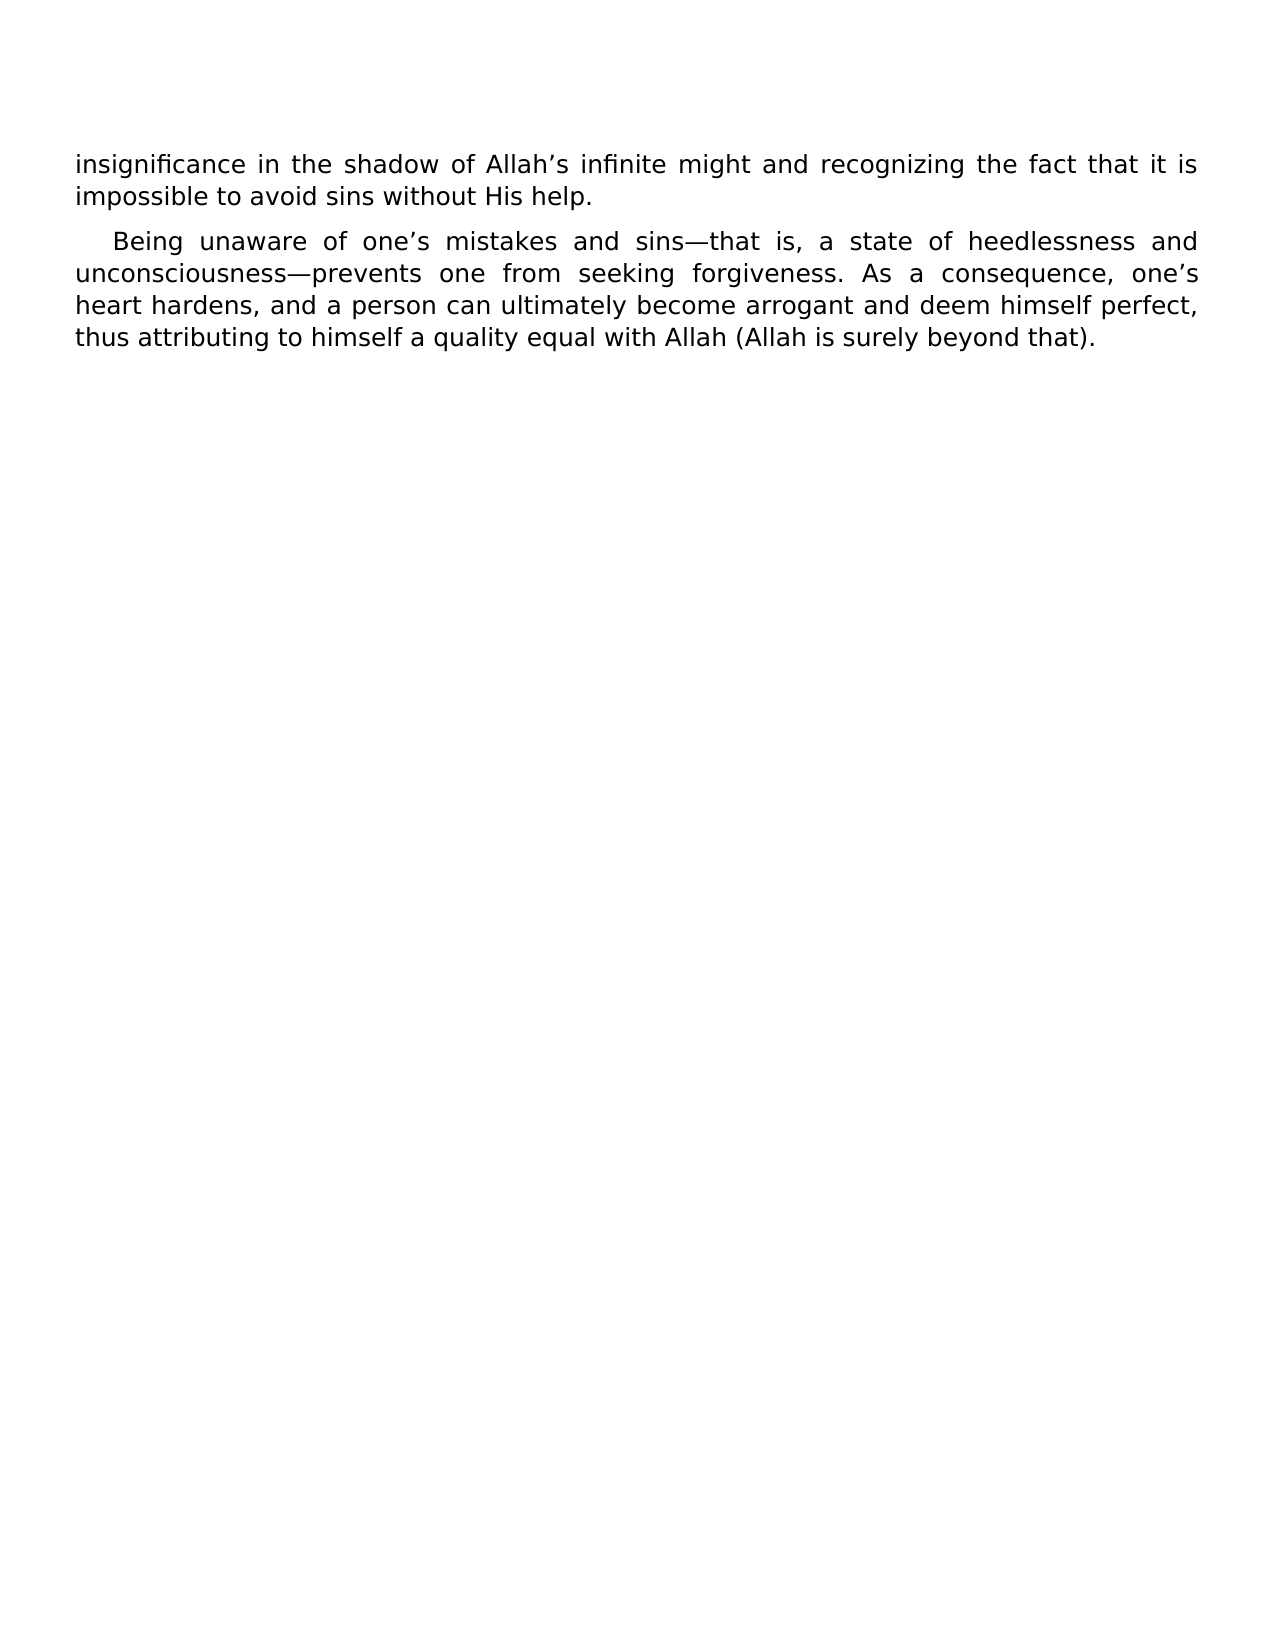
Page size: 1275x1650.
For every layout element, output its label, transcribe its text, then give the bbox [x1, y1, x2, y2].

text insignificance in the shadow of Allah’s infinite might and recognizing the fact that it is impossible to avoid sins without His help. [75, 150, 1200, 211]
text Being unaware of one’s mistakes and sins—that is, a state of heedlessness and unconsciousness—prevents one from seeking forgiveness. As a consequence, one’s heart hardens, and a person can ultimately become arrogant and deem himself perfect, thus attributing to himself a quality equal with Allah (Allah is surely beyond that). [75, 227, 1200, 352]
